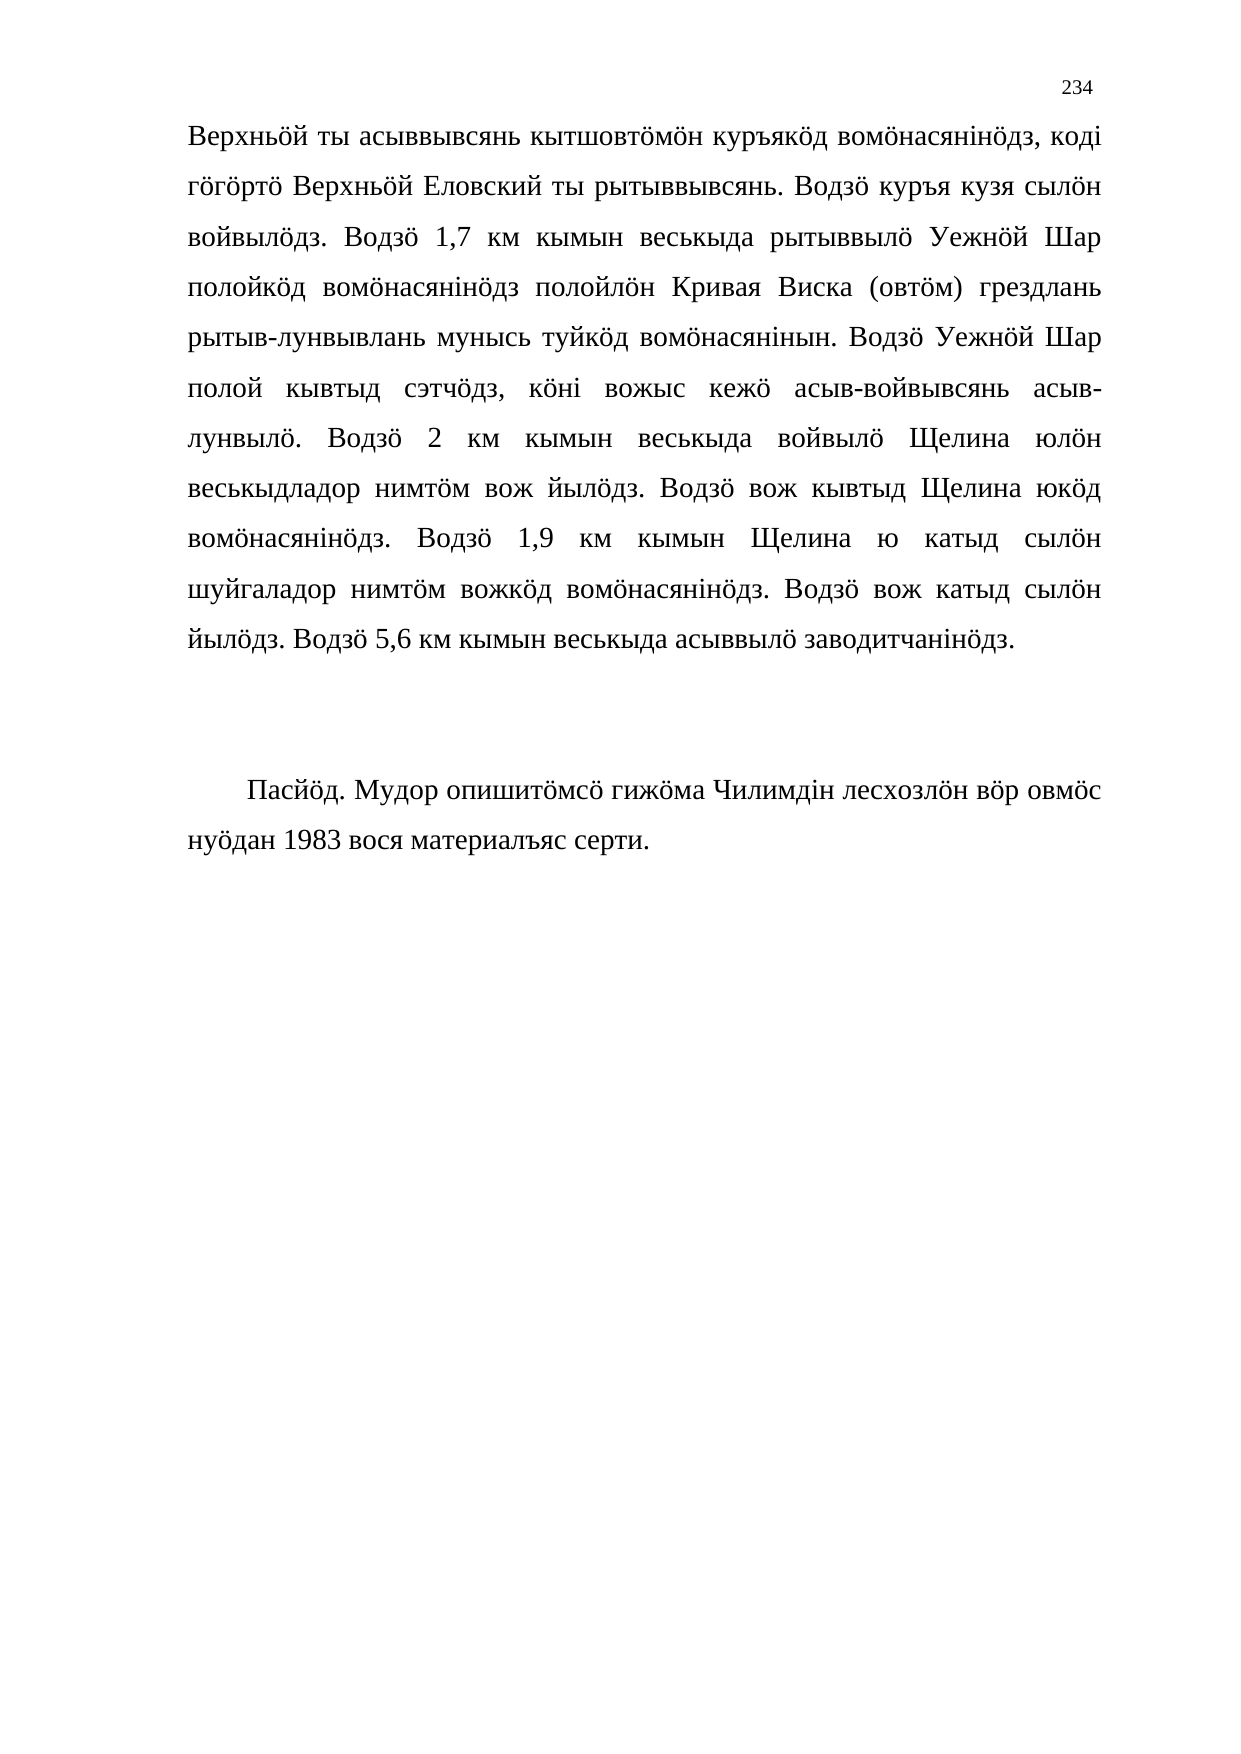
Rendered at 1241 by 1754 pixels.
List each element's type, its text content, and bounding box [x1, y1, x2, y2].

text Верхньöй ты асыввывсянь кытшовтöмöн куръякöд вомöнасянiнöдз, кодi гöгöртö Верхньöй Еловский ты рытыввывсянь. Водзö куръя кузя сылöн войвылöдз. Водзö 1,7 км кымын веськыда рытыввылö Уежнöй Шар полойкöд вомöнасянiнöдз полойлöн Кривая Виска (овтöм) грездлань рытыв-лунвывлань мунысь туйкöд вомöнасянiнын. Водзö Уежнöй Шар полой кывтыд сэтчöдз, кöнi вожыс кежö асыв-войвывсянь асыв-лунвылö. Водзö 2 км кымын веськыда войвылö Щелина юлöн веськыдладор нимтöм вож йылöдз. Водзö вож кывтыд Щелина юкöд вомöнасянiнöдз. Водзö 1,9 км кымын Щелина ю катыд сылöн шуйгаладор нимтöм вожкöд вомöнасянiнöдз. Водзö вож катыд сылöн йылöдз. Водзö 5,6 км кымын веськыда асыввылö заводитчанiнöдз. [187, 118, 1103, 655]
text Пасйöд. Мудор опишитöмсö гижöма Чилимдiн лесхозлöн вöр овмöс нуöдан 1983 вося материалъяс серти. [187, 772, 1103, 856]
